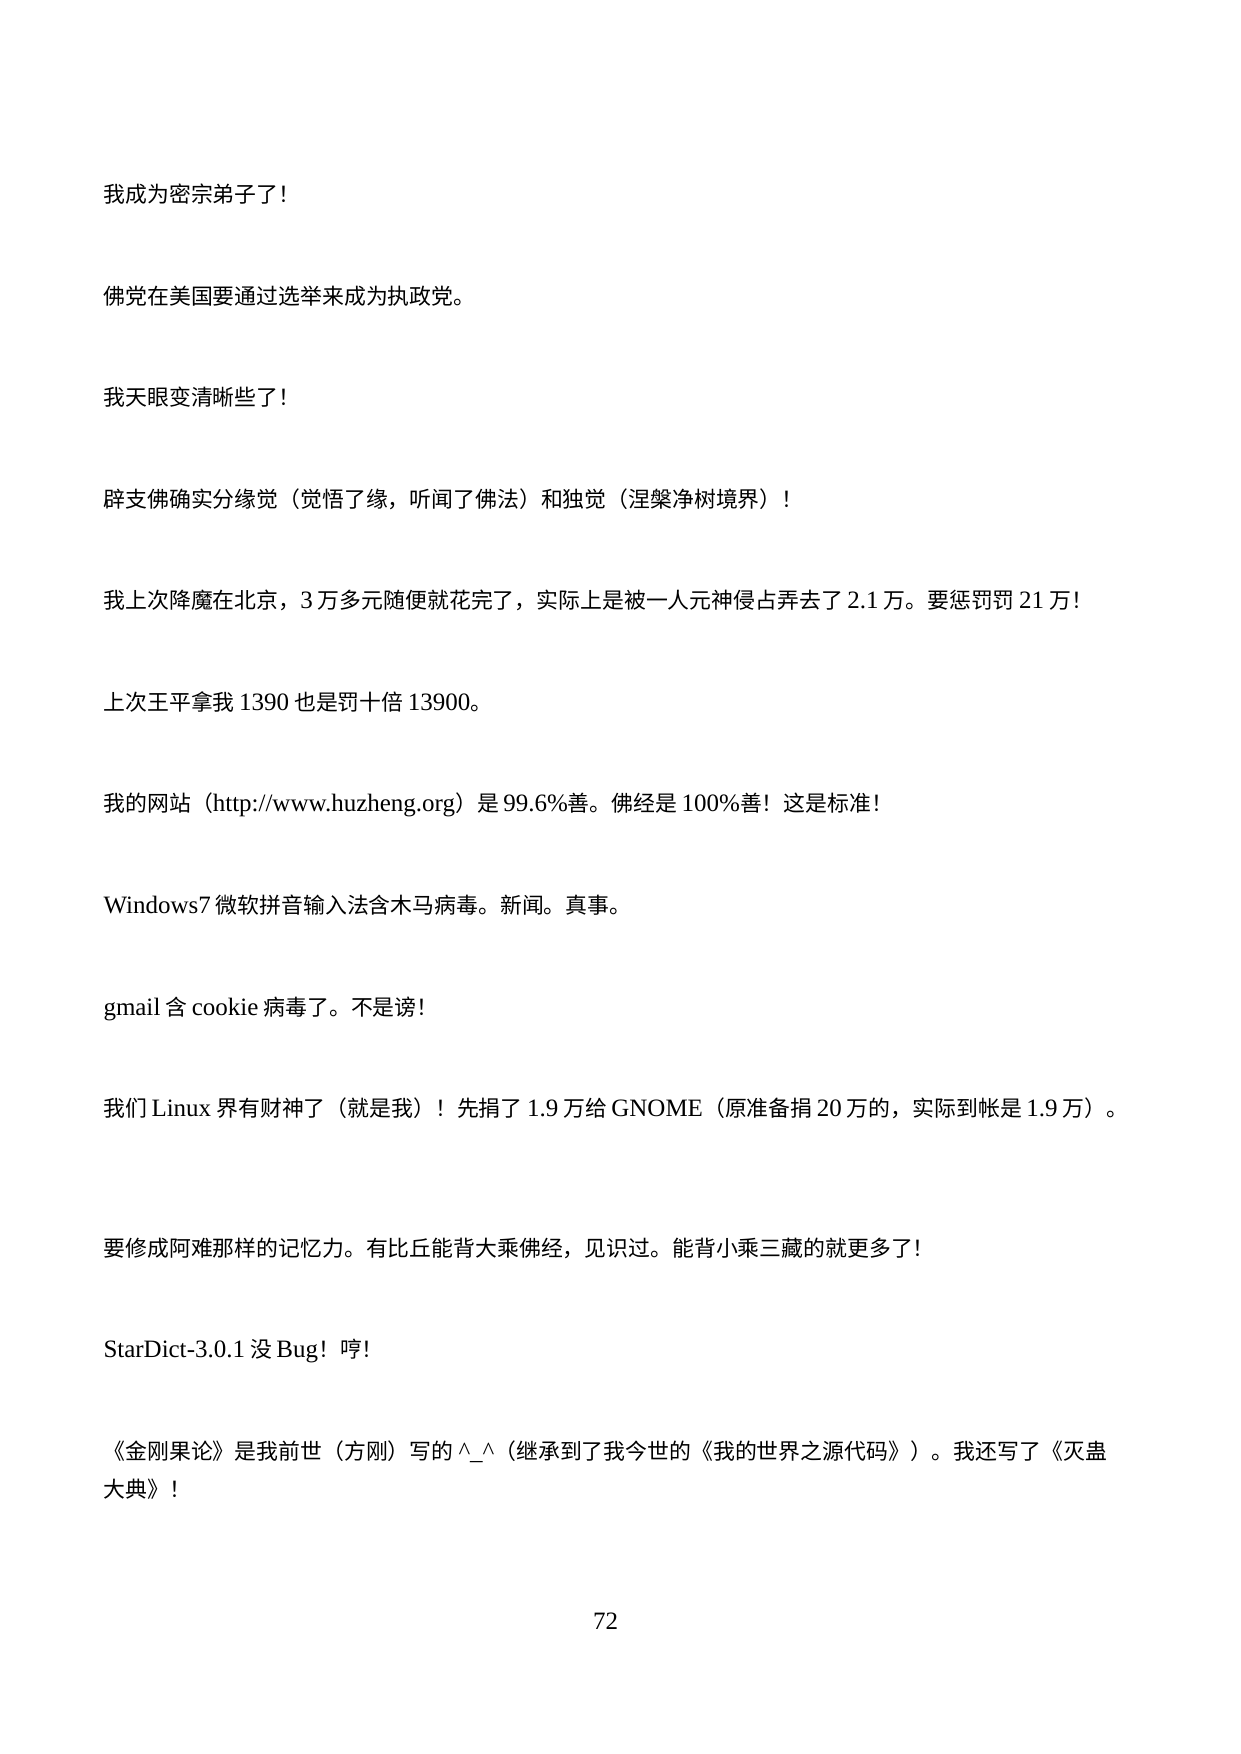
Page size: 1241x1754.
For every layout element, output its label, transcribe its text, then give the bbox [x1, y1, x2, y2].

text 上次王平拿我1390也是罚十倍13900。 [103, 685, 1107, 717]
text 要修成阿难那样的记忆力。有比丘能背大乘佛经，见识过。能背小乘三藏的就更多了！ [103, 1231, 1107, 1262]
text Windows7微软拼音输入法含木马病毒。新闻。真事。 [103, 888, 1107, 920]
text 佛党在美国要通过选举来成为执政党。 [103, 279, 1107, 310]
text 《金刚果论》是我前世（方刚）写的 ^_^（继承到了我今世的《我的世界之源代码》）。我还写了《灭蛊大典》！ [103, 1434, 1107, 1503]
text 我上次降魔在北京，3万多元随便就花完了，实际上是被一人元神侵占弄去了2.1万。要惩罚罚21万！ [103, 583, 1107, 615]
text 我成为密宗弟子了！ [103, 177, 1107, 209]
text 辟支佛确实分缘觉（觉悟了缘，听闻了佛法）和独觉（涅槃净树境界）！ [103, 482, 1107, 513]
text 我天眼变清晰些了！ [103, 380, 1107, 412]
text StarDict-3.0.1没Bug！哼！ [103, 1332, 1107, 1364]
text 我的网站（http://www.huzheng.org）是99.6%善。佛经是100%善！这是标准！ [103, 786, 1107, 818]
text 我们Linux界有财神了（就是我）！先捐了1.9万给GNOME（原准备捐20万的，实际到帐是1.9万）。 [103, 1091, 1107, 1161]
text gmail含cookie病毒了。不是谤！ [103, 989, 1107, 1021]
